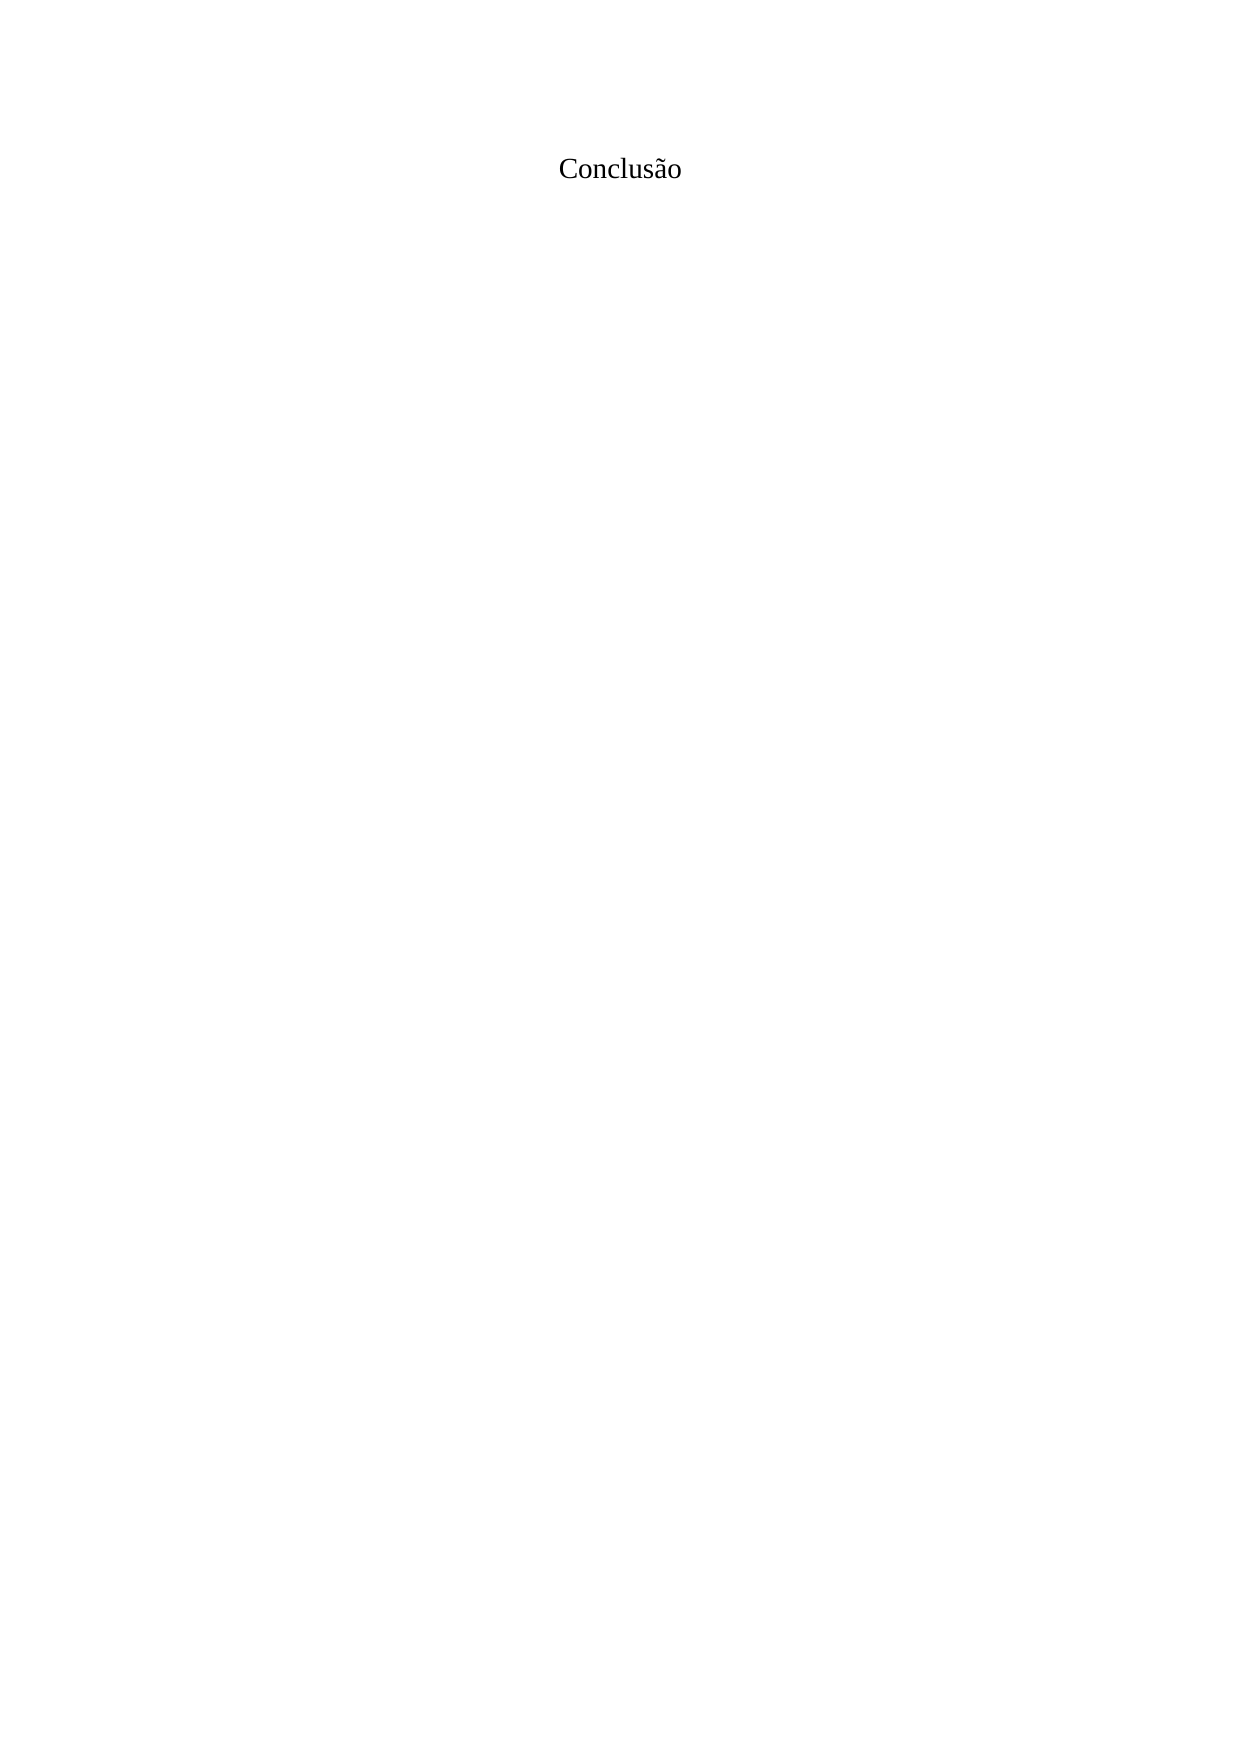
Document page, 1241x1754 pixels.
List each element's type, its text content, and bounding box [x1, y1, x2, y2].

text Conclusão [118, 152, 1122, 185]
